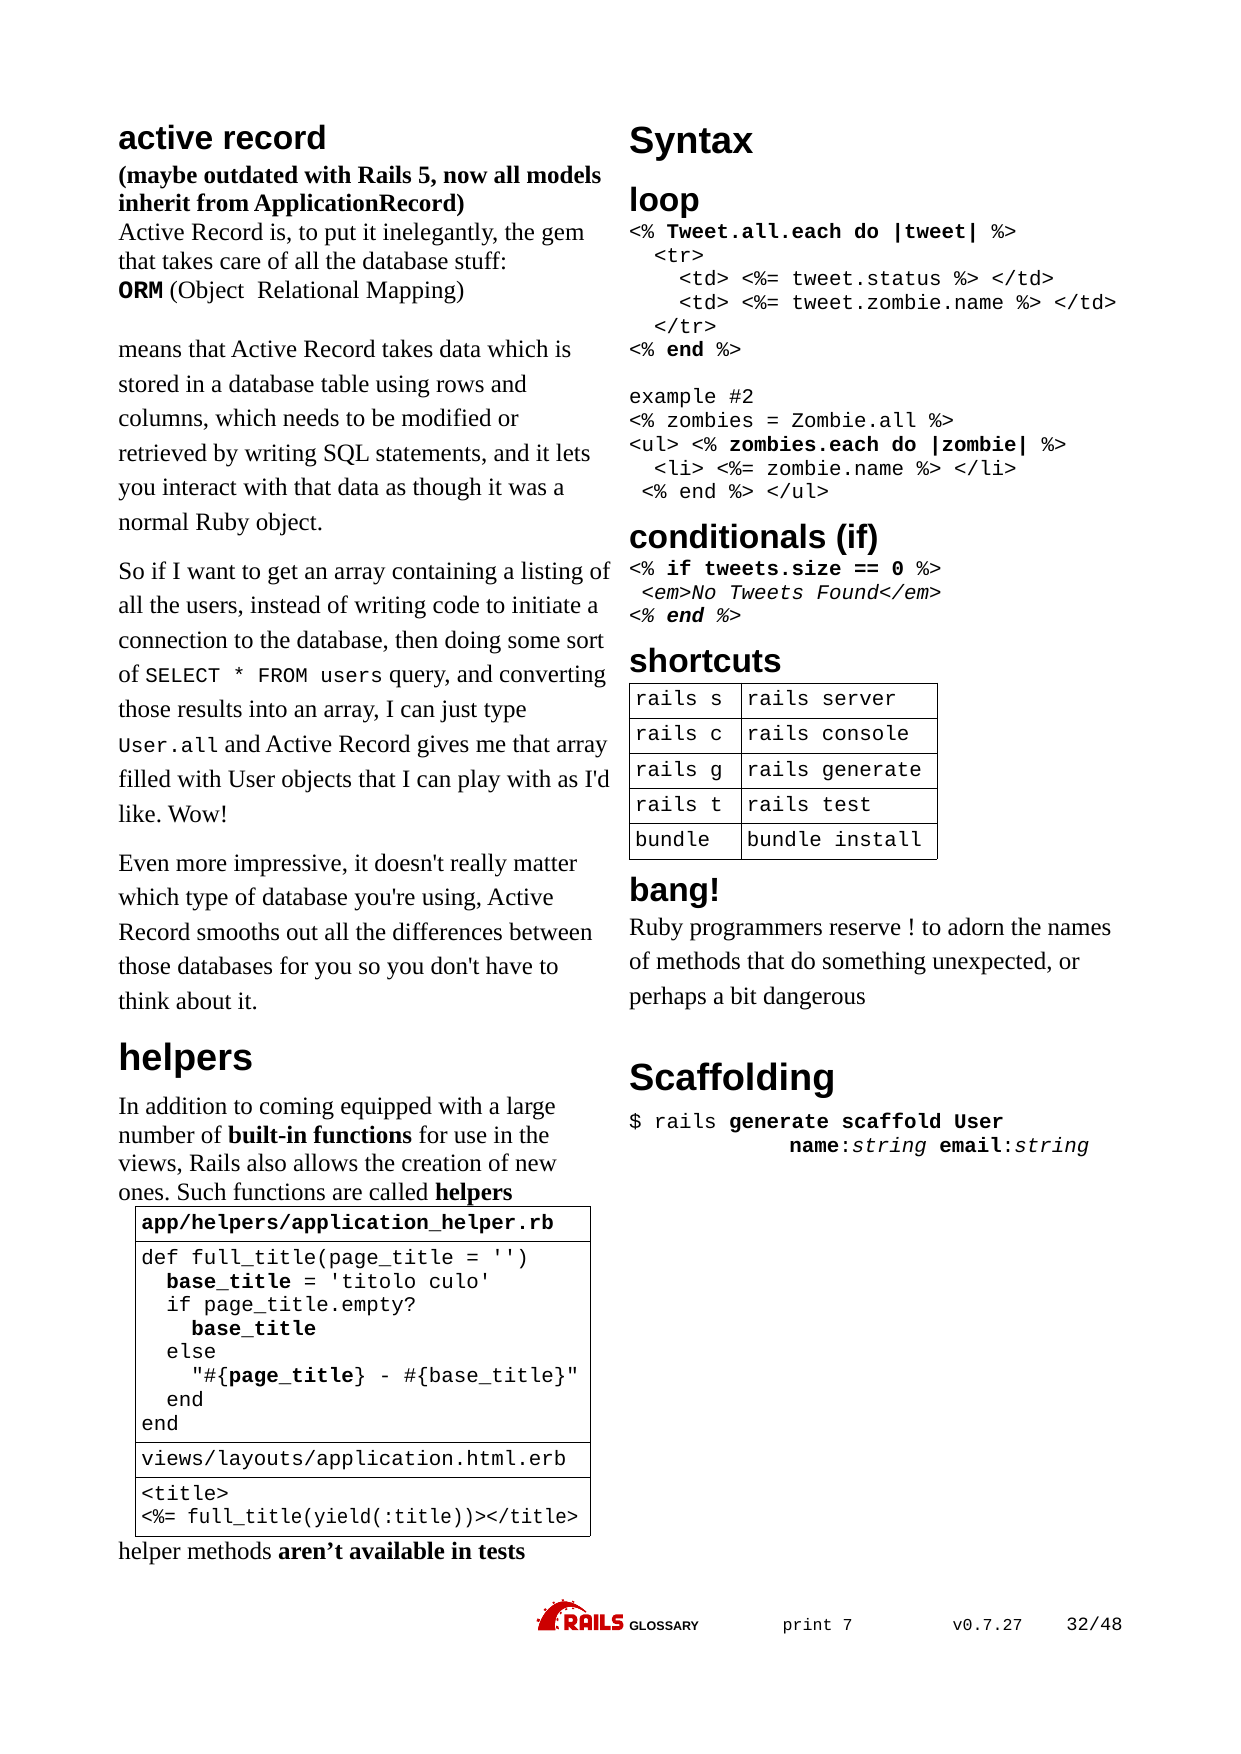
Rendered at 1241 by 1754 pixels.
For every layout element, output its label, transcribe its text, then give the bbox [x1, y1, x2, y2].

subtitle helpers [118, 1035, 611, 1078]
subtitle active record [118, 118, 611, 157]
text <td> <%= tweet.status %> </td> [629, 268, 1122, 292]
subtitle Scaffolding [629, 1055, 1122, 1098]
table_header rails s [630, 684, 741, 718]
text (maybe outdated with Rails 5, now all models inherit from ApplicationRecord) [118, 160, 611, 217]
table_cell rails c [630, 719, 741, 753]
table_cell rails t [630, 789, 741, 823]
text $ rails generate scaffold User [629, 1111, 1122, 1135]
table_cell bundle [630, 824, 741, 858]
subtitle Syntax [629, 118, 1122, 162]
text <% if tweets.size == 0 %> [629, 558, 1122, 582]
table_cell rails console [742, 719, 937, 753]
text <% end %> [629, 605, 1122, 629]
subtitle shortcuts [629, 641, 1122, 679]
text So if I want to get an array containing a listing of all the users, instead of writing code to initiate a connection to the database, then doing some sort of SELECT * FROM users query, and converting those results into an array, I can just type User.all and Active Record gives me that array filled with User objects that I can play with as I'd like. Wow! [118, 556, 611, 827]
subtitle bang! [629, 870, 1122, 909]
text <% zombies = Zombie.all %> [629, 410, 1122, 434]
text <% Tweet.all.each do |tweet| %> [629, 221, 1122, 245]
text Ruby programmers reserve ! to adorn the names of methods that do something unexpected, or perhaps a bit dangerous [629, 912, 1122, 1009]
text means that Active Record takes data which is stored in a database table using rows and columns, which needs to be modified or retrieved by writing SQL statements, and it lets you interact with that data as though it was a normal Ruby object. [118, 334, 611, 535]
text <% end %> </ul> [629, 481, 1122, 505]
table_header app/helpers/application_helper.rb [136, 1207, 590, 1241]
text Even more impressive, it doesn't really matter which type of database you're using, Active Record smooths out all the differences between those databases for you so you don't have to think about it. [118, 848, 611, 1014]
text ORM (Object Relational Mapping) [118, 275, 611, 306]
text <td> <%= tweet.zombie.name %> </td> [629, 292, 1122, 316]
text </tr> [629, 316, 1122, 339]
table_cell <title> <%= full_title(yield(:title))></title> [136, 1478, 590, 1536]
subtitle loop [629, 179, 1122, 218]
table_cell rails generate [742, 754, 937, 788]
text name:string email:string [629, 1135, 1122, 1158]
text example #2 [629, 387, 1122, 410]
subtitle conditionals (if) [629, 517, 1122, 555]
table_cell bundle install [742, 824, 937, 858]
text <li> <%= zombie.name %> </li> [629, 457, 1122, 481]
text helper methods aren’t available in tests [118, 1536, 611, 1565]
table_cell views/layouts/application.html.erb [136, 1443, 590, 1477]
text Active Record is, to put it inelegantly, the gem that takes care of all the database stuff: [118, 217, 611, 275]
text <tr> [629, 245, 1122, 268]
table_header rails server [742, 684, 937, 718]
table_cell def full_title(page_title = '') base_title = 'titolo culo' if page_title.empty? base_title else "#{page_title} - #{base_title}" end end [136, 1242, 590, 1442]
text <ul> <% zombies.each do |zombie| %> [629, 434, 1122, 457]
text <em>No Tweets Found</em> [629, 582, 1122, 605]
table_cell rails test [742, 789, 937, 823]
table_cell rails g [630, 754, 741, 788]
text In addition to coming equipped with a large number of built-in functions for use in the views, Rails also allows the creation of new ones. Such functions are called helpers [118, 1091, 611, 1206]
text <% end %> [629, 339, 1122, 363]
